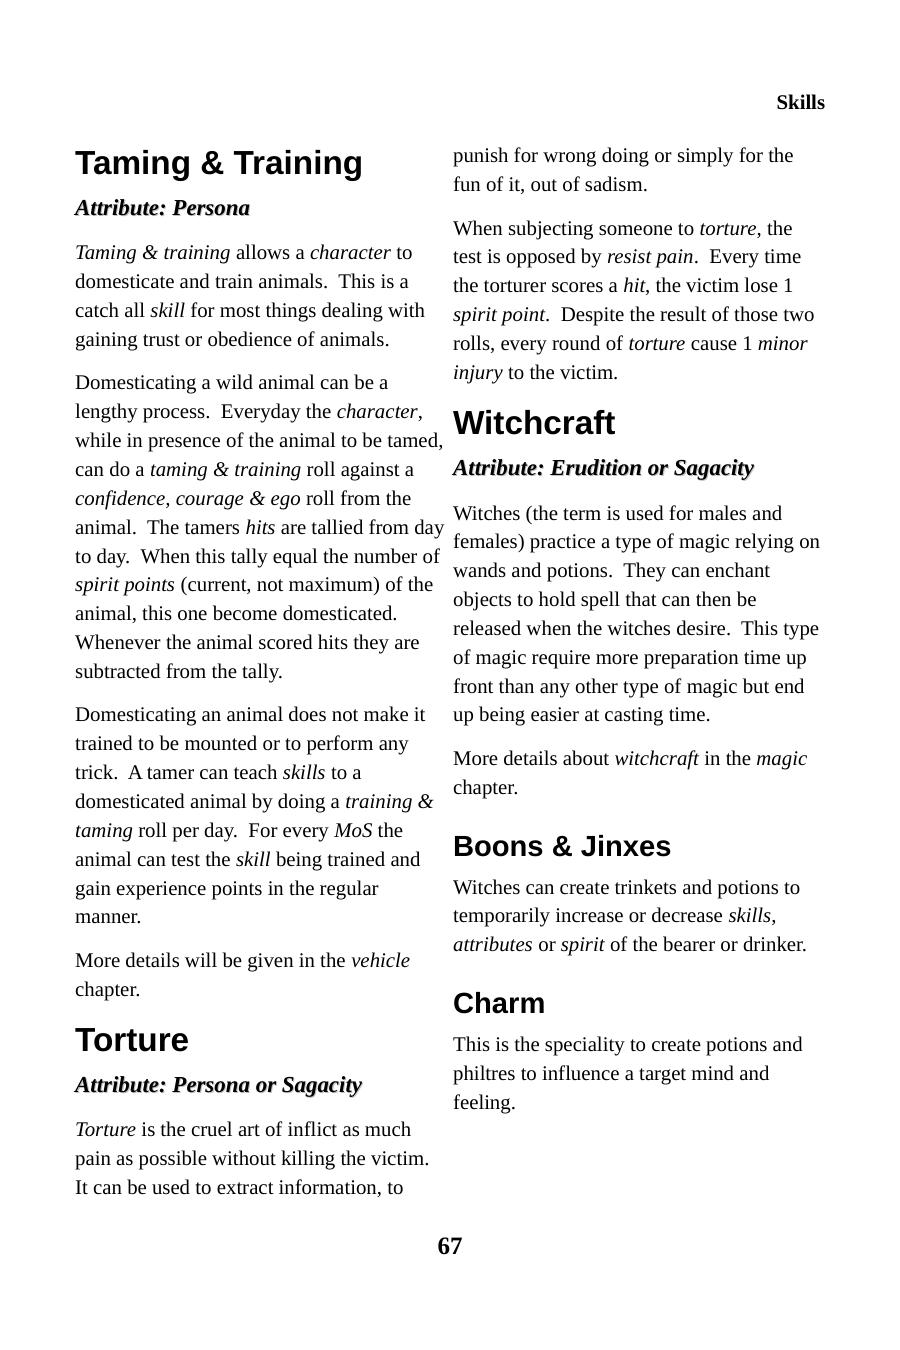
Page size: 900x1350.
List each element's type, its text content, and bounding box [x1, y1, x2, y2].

text This is the speciality to create potions and philtres to influence a target mind and feeling. [453, 1032, 825, 1114]
text More details about witchcraft in the magic chapter. [453, 746, 825, 799]
subtitle Taming & Training [75, 143, 447, 182]
subtitle Witchcraft [453, 403, 825, 442]
text punish for wrong doing or simply for the fun of it, out of sadism. [453, 143, 825, 196]
subtitle Boons & Jinxes [453, 828, 825, 862]
text More details will be given in the vehicle chapter. [75, 948, 447, 1001]
text When subjecting someone to torture, the test is opposed by resist pain. Every time the torturer scores a hit, the victim lose 1 spirit point. Despite the result of those two rolls, every round of torture cause 1 minor injury to the victim. [453, 216, 825, 384]
text Torture is the cruel art of inflict as much pain as possible without killing the victim. It can be used to extract information, to [75, 1117, 447, 1199]
subtitle Charm [453, 986, 825, 1020]
text Witches can create trinkets and potions to temporarily increase or decrease skills, attributes or spirit of the bearer or drinker. [453, 874, 825, 956]
text Domesticating a wild animal can be a lengthy process. Everyday the character, while in presence of the animal to be tamed, can do a taming & training roll against a confidence, courage & ego roll from the animal. The tamers hits are tallied from day to day. When this tally equal the number of spirit points (current, not maximum) of the animal, this one become domesticated. Whenever the animal scored hits they are subtracted from the tally. [75, 370, 447, 683]
text Witches (the term is used for males and females) practice a type of magic relying on wands and potions. They can enchant objects to hold spell that can then be released when the witches desire. This type of magic require more preparation time up front than any other type of magic but end up being easier at casting time. [453, 500, 825, 726]
subtitle Torture [75, 1020, 447, 1058]
text Taming & training allows a character to domesticate and train animals. This is a catch all skill for most things dealing with gaining trust or obedience of animals. [75, 240, 447, 351]
text Attribute: Persona or Sagacity [75, 1071, 447, 1097]
text Attribute: Erudition or Sagacity [453, 454, 825, 481]
text Domesticating an animal does not make it trained to be mounted or to perform any trick. A tamer can teach skills to a domesticated animal by doing a training & taming roll per day. For every MoS the animal can test the skill being trained and gain experience points in the regular manner. [75, 702, 447, 928]
text Attribute: Persona [75, 194, 447, 221]
